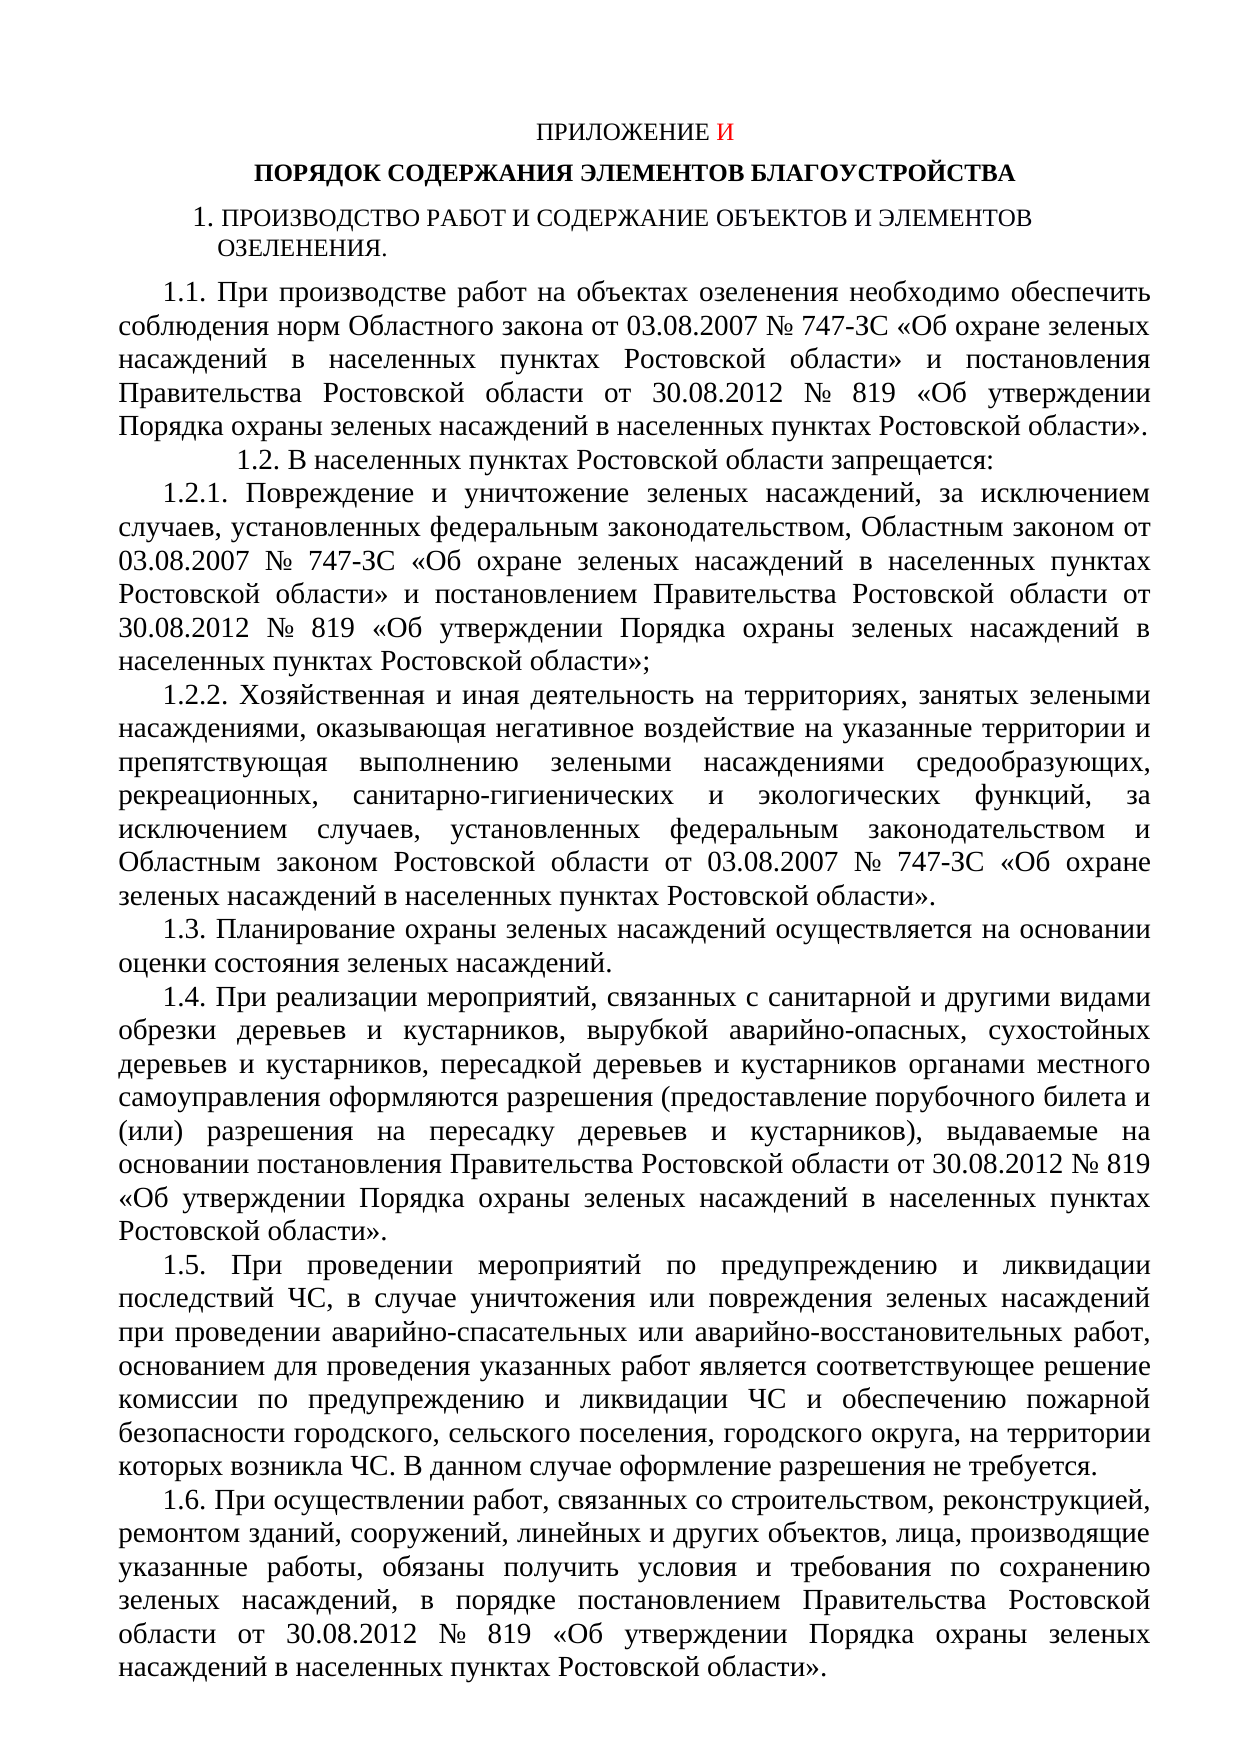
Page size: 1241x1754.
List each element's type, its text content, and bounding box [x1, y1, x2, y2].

text 1. ПРОИЗВОДСТВО РАБОТ И СОДЕРЖАНИЕ ОБЪЕКТОВ И ЭЛЕМЕНТОВ [118, 199, 1152, 233]
text 1.1. При производстве работ на объектах озеленения необходимо обеспечить соблюдения норм Областного закона от 03.08.2007 № 747-ЗС «Об охране зеленых насаждений в населенных пунктах Ростовской области» и постановления Правительства Ростовской области от 30.08.2012 № 819 «Об утверждении Порядка охраны зеленых насаждений в населенных пунктах Ростовской области». [118, 274, 1152, 442]
text 1.5. При проведении мероприятий по предупреждению и ликвидации последствий ЧС, в случае уничтожения или повреждения зеленых насаждений при проведении аварийно-спасательных или аварийно-восстановительных работ, основанием для проведения указанных работ является соответствующее решение комиссии по предупреждению и ликвидации ЧС и обеспечению пожарной безопасности городского, сельского поселения, городского округа, на территории которых возникла ЧС. В данном случае оформление разрешения не требуется. [118, 1247, 1152, 1482]
text 1.6. При осуществлении работ, связанных со строительством, реконструкцией, ремонтом зданий, сооружений, линейных и других объектов, лица, производящие указанные работы, обязаны получить условия и требования по сохранению зеленых насаждений, в порядке постановлением Правительства Ростовской области от 30.08.2012 № 819 «Об утверждении Порядка охраны зеленых насаждений в населенных пунктах Ростовской области». [118, 1482, 1152, 1683]
text 1.3. Планирование охраны зеленых насаждений осуществляется на основании оценки состояния зеленых насаждений. [118, 912, 1152, 979]
text 1.2.1. Повреждение и уничтожение зеленых насаждений, за исключением случаев, установленных федеральным законодательством, Областным законом от 03.08.2007 № 747-ЗС «Об охране зеленых насаждений в населенных пунктах Ростовской области» и постановлением Правительства Ростовской области от 30.08.2012 № 819 «Об утверждении Порядка охраны зеленых насаждений в населенных пунктах Ростовской области»; [118, 476, 1152, 677]
text ПРИЛОЖЕНИЕ И [118, 117, 1152, 146]
text ПОРЯДОК СОДЕРЖАНИЯ ЭЛЕМЕНТОВ БЛАГОУСТРОЙСТВА [118, 158, 1152, 187]
text 1.2. В населенных пунктах Ростовской области запрещается: [118, 442, 1152, 476]
text 1.4. При реализации мероприятий, связанных с санитарной и другими видами обрезки деревьев и кустарников, вырубкой аварийно-опасных, сухостойных деревьев и кустарников, пересадкой деревьев и кустарников органами местного самоуправления оформляются разрешения (предоставление порубочного билета и (или) разрешения на пересадку деревьев и кустарников), выдаваемые на основании постановления Правительства Ростовской области от 30.08.2012 № 819 «Об утверждении Порядка охраны зеленых насаждений в населенных пунктах Ростовской области». [118, 979, 1152, 1247]
text 1.2.2. Хозяйственная и иная деятельность на территориях, занятых зелеными насаждениями, оказывающая негативное воздействие на указанные территории и препятствующая выполнению зелеными насаждениями средообразующих, рекреационных, санитарно-гигиенических и экологических функций, за исключением случаев, установленных федеральным законодательством и Областным законом Ростовской области от 03.08.2007 № 747-ЗС «Об охране зеленых насаждений в населенных пунктах Ростовской области». [118, 677, 1152, 912]
text ОЗЕЛЕНЕНИЯ. [118, 233, 1152, 262]
